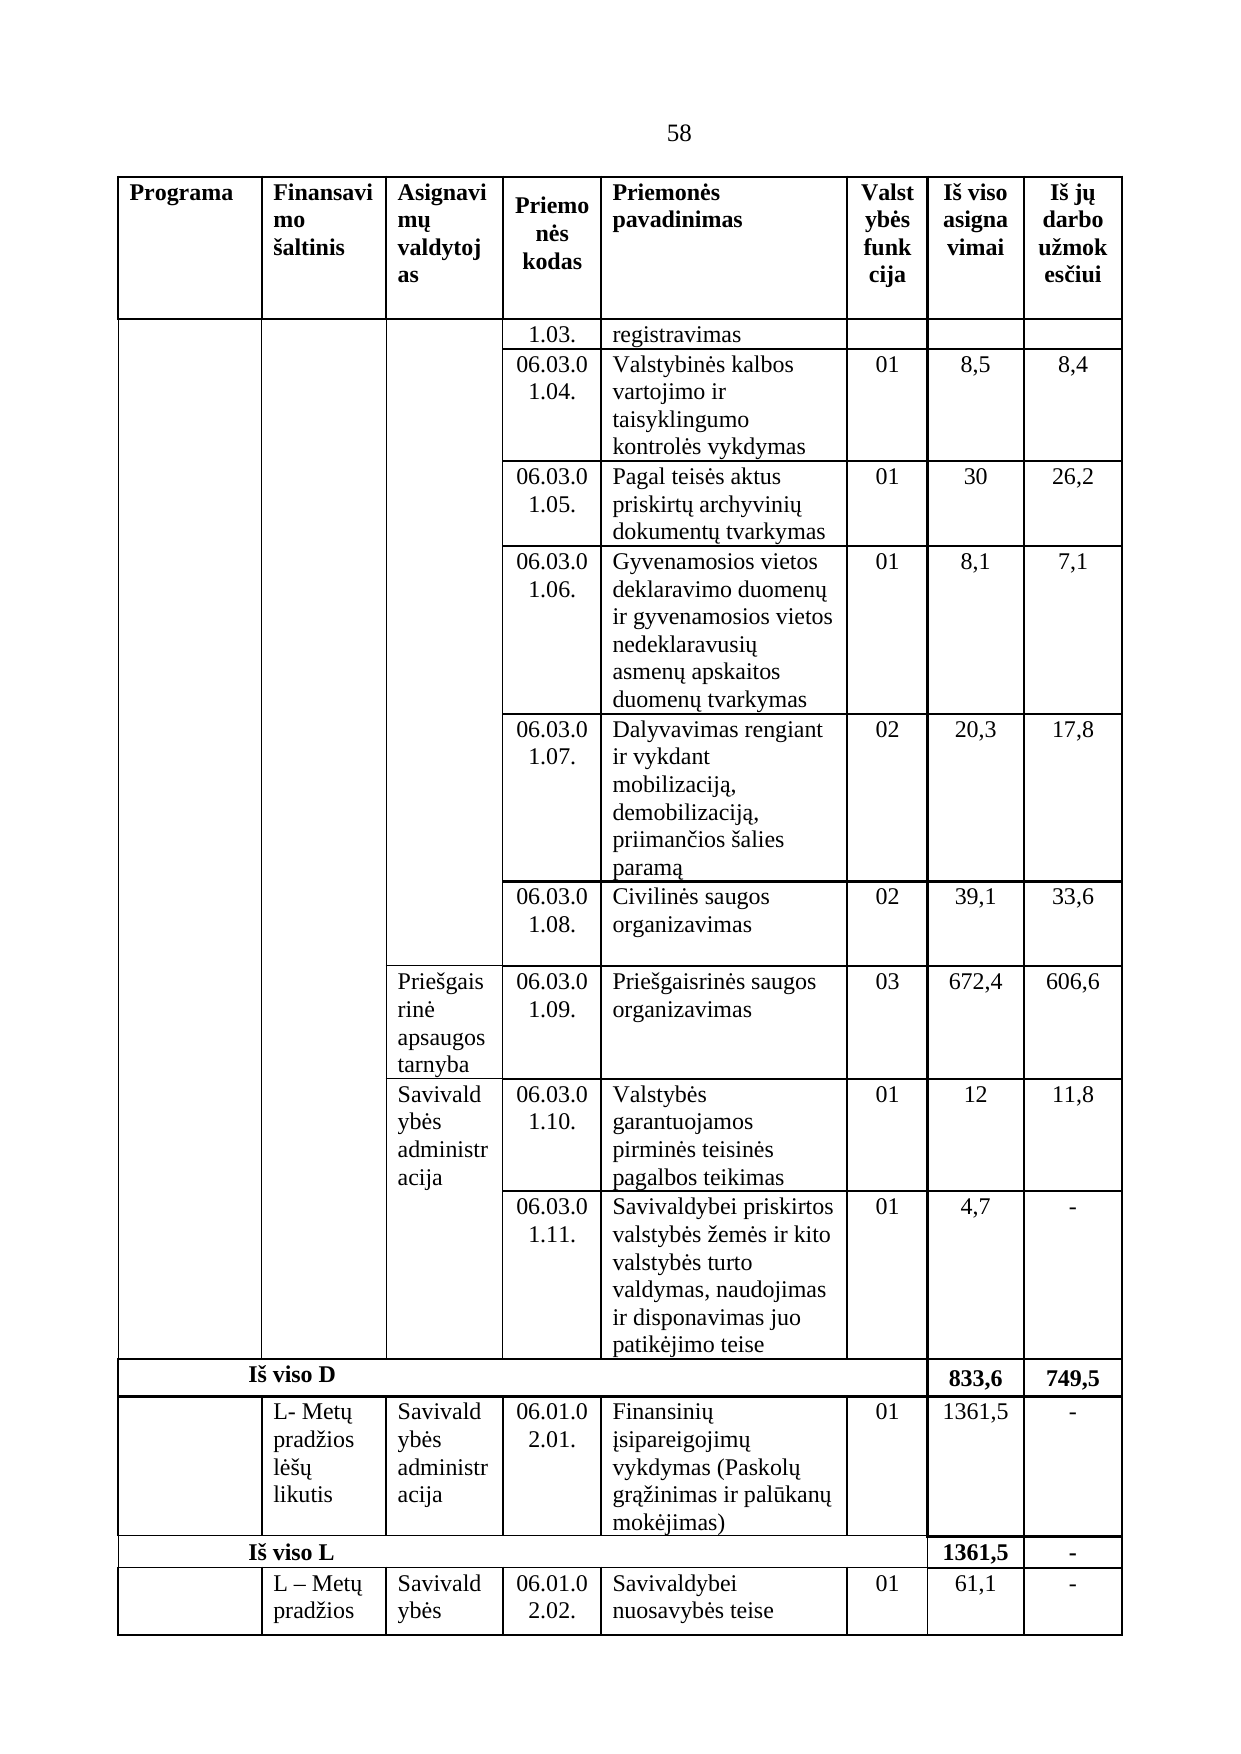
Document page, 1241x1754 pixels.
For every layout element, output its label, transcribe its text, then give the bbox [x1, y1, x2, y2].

table_cell [1025, 320, 1121, 347]
table_cell L- Metų pradžios lėšų likutis [263, 1398, 385, 1535]
table_cell 06.03.01.05. [503, 462, 600, 545]
table_cell 06.03.01.11. [503, 1192, 600, 1358]
table_cell 06.03.01.09. [503, 967, 600, 1078]
table_cell 02 [848, 883, 926, 965]
table_cell 33,6 [1025, 883, 1121, 965]
table_cell [504, 288, 600, 318]
table_header Valstybės funkcija [848, 178, 926, 288]
table_cell [119, 288, 261, 318]
table_cell Dalyvavimas rengiant ir vykdant mobilizaciją, demobilizaciją, priimančios šalies paramą [602, 715, 846, 880]
table_header Priemonės kodas [504, 178, 600, 288]
table_cell 20,3 [929, 715, 1023, 880]
table_cell [602, 288, 846, 318]
table_cell Iš viso L [119, 1536, 927, 1567]
table_cell 833,6 [929, 1360, 1023, 1395]
table_cell registravimas [602, 320, 846, 347]
table_cell 606,6 [1025, 967, 1121, 1078]
table_cell 26,2 [1025, 462, 1121, 545]
table_cell [119, 320, 261, 965]
table_header Asignavimų valdytojas [387, 178, 502, 288]
table_cell 8,4 [1025, 350, 1121, 460]
table_cell 01 [848, 462, 926, 545]
table_cell L – Metų pradžios [263, 1568, 385, 1634]
table_header Priemonės pavadinimas [602, 178, 846, 288]
table_cell 01 [848, 1192, 926, 1358]
table_cell 01 [848, 1080, 926, 1190]
table_cell 1361,5 [928, 1538, 1023, 1567]
table_cell Iš viso D [119, 1360, 926, 1395]
table_cell Civilinės saugos organizavimas [602, 883, 846, 965]
table_cell [848, 288, 926, 318]
table_header Iš viso asignavimai [929, 178, 1023, 318]
table_cell 11,8 [1025, 1080, 1121, 1190]
table_cell 06.03.01.08. [503, 883, 600, 965]
table_cell - [1025, 1538, 1121, 1567]
table_cell Priešgaisrinės saugos organizavimas [602, 967, 846, 1078]
table_cell 01 [848, 547, 926, 713]
table_cell - [1025, 1569, 1121, 1634]
table_cell Gyvenamosios vietos deklaravimo duomenų ir gyvenamosios vietos nedeklaravusių asmenų apskaitos duomenų tvarkymas [602, 547, 846, 713]
table_cell 02 [848, 715, 926, 880]
table_cell - [1025, 1398, 1121, 1535]
table_cell 61,1 [928, 1569, 1023, 1634]
table_cell 1.03. [503, 320, 600, 347]
table_cell 06.01.02.02. [504, 1568, 600, 1634]
table_header Iš jų darbo užmokesčiui [1025, 178, 1121, 318]
table_cell 01 [848, 350, 926, 460]
table_cell 03 [848, 967, 926, 1078]
table_cell 17,8 [1025, 715, 1121, 880]
table_cell Savivaldybei nuosavybės teise [602, 1568, 846, 1634]
table_cell [929, 320, 1023, 347]
table_header Programa [119, 178, 261, 288]
table_cell [262, 965, 386, 1358]
table_cell 12 [929, 1080, 1023, 1190]
table_cell 06.03.01.06. [503, 547, 600, 713]
table_cell [119, 1398, 261, 1535]
table_cell - [1025, 1192, 1121, 1358]
table_cell Valstybės garantuojamos pirminės teisinės pagalbos teikimas [602, 1080, 846, 1190]
table_cell 8,1 [929, 547, 1023, 713]
table_cell [387, 288, 502, 318]
table_cell Pagal teisės aktus priskirtų archyvinių dokumentų tvarkymas [602, 462, 846, 545]
table_cell 01 [848, 1398, 926, 1535]
table_cell 672,4 [929, 967, 1023, 1078]
table_cell [848, 320, 926, 347]
table_cell Savivaldybės administracija [387, 1079, 502, 1358]
table_cell 39,1 [929, 883, 1023, 965]
table_cell 30 [929, 462, 1023, 545]
table_cell 8,5 [929, 350, 1023, 460]
table_cell 06.01.02.01. [504, 1398, 600, 1535]
table_cell 01 [848, 1568, 927, 1634]
table_cell [262, 320, 386, 965]
table_cell 1361,5 [929, 1398, 1023, 1535]
table_cell [119, 965, 261, 1358]
table_cell Valstybinės kalbos vartojimo ir taisyklingumo kontrolės vykdymas [602, 350, 846, 460]
table_cell 7,1 [1025, 547, 1121, 713]
table_cell Priešgaisrinė apsaugos tarnyba [387, 966, 502, 1078]
table_cell Savivaldybės [387, 1568, 502, 1634]
table_header Finansavimo šaltinis [263, 178, 385, 288]
table_cell 06.03.01.10. [503, 1080, 600, 1190]
table_cell Savivaldybės administracija [387, 1398, 502, 1535]
table_cell [387, 320, 502, 965]
table_cell 06.03.01.07. [503, 715, 600, 880]
table_cell [119, 1568, 261, 1634]
table_cell Finansinių įsipareigojimų vykdymas (Paskolų grąžinimas ir palūkanų mokėjimas) [602, 1398, 846, 1535]
table_cell [263, 288, 385, 318]
table_cell 749,5 [1025, 1360, 1121, 1395]
table_cell 06.03.01.04. [503, 350, 600, 460]
table_cell 4,7 [929, 1192, 1023, 1358]
table_cell Savivaldybei priskirtos valstybės žemės ir kito valstybės turto valdymas, naudojimas ir disponavimas juo patikėjimo teise [602, 1192, 846, 1358]
